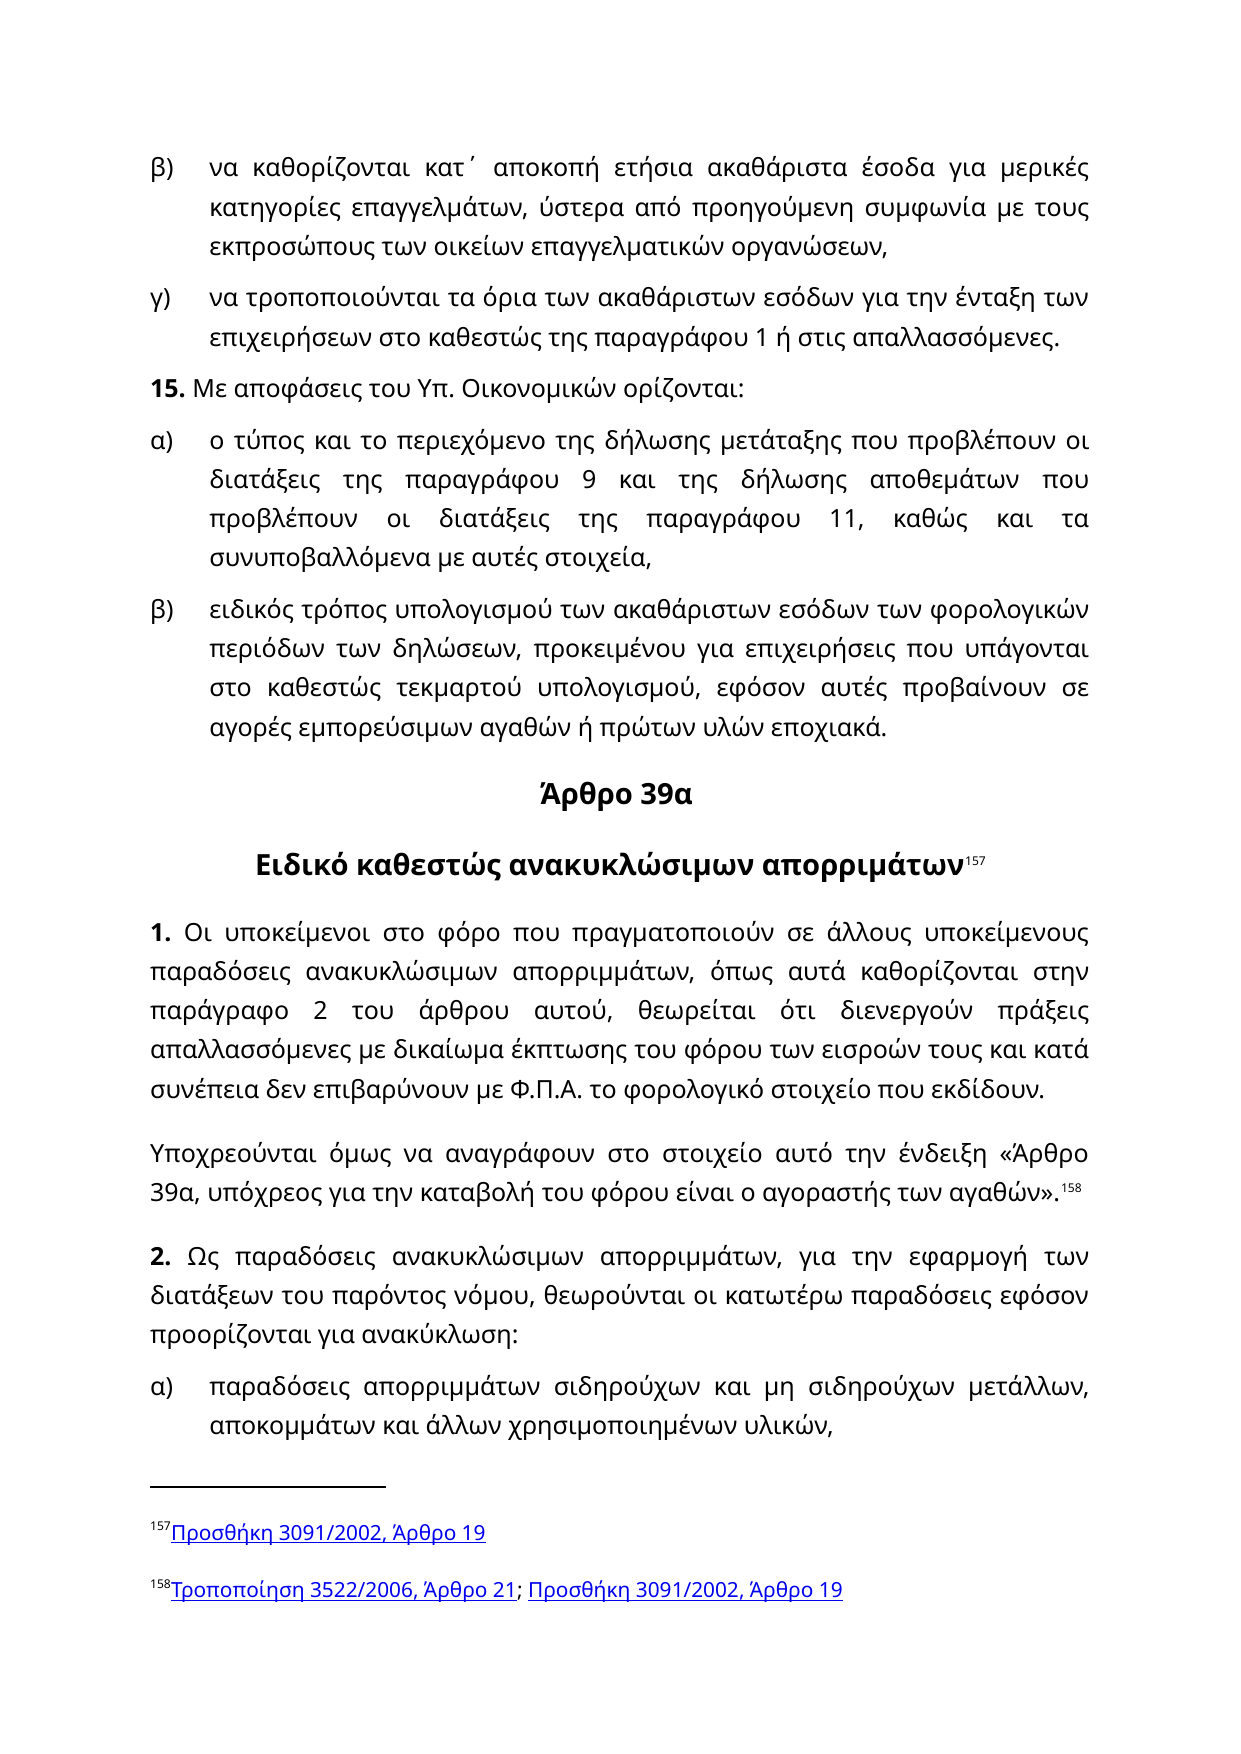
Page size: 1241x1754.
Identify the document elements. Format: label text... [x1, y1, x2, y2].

text Τροποποίηση 3522/2006, Άρθρο 21; Προσθήκη 3091/2002, Άρθρο 19 [150, 1576, 1090, 1604]
subtitle Ειδικό καθεστώς ανακυκλώσιμων απορριμάτων [150, 844, 1090, 884]
text 2. Ως παραδόσεις ανακυκλώσιμων απορριμμάτων, για την εφαρμογή των διατάξεων του παρόντος νόμου, θεωρούνται οι κατωτέρω παραδόσεις εφόσον προορίζονται για ανακύκλωση: [150, 1239, 1090, 1351]
list α) ο τύπος και το περιεχόμενο της δήλωσης μετάταξης που προβλέπουν οι διατάξεις της παραγράφου 9 και της δήλωσης αποθεμάτων που προβλέπουν οι διατάξεις της παραγράφου 11, καθώς και τα συνυποβαλλόμενα με αυτές στοιχεία, [150, 422, 1090, 574]
list β) ειδικός τρόπος υπολογισμού των ακαθάριστων εσόδων των φορολογικών περιόδων των δηλώσεων, προκειμένου για επιχειρήσεις που υπάγονται στο καθεστώς τεκμαρτού υπολογισμού, εφόσον αυτές προβαίνουν σε αγορές εμπορεύσιμων αγαθών ή πρώτων υλών εποχιακά. [150, 592, 1090, 743]
subtitle Άρθρο 39α [150, 773, 1090, 813]
list β) να καθορίζονται κατ΄ αποκοπή ετήσια ακαθάριστα έσοδα για μερικές κατηγορίες επαγγελμάτων, ύστερα από προηγούμενη συμφωνία με τους εκπροσώπους των οικείων επαγγελματικών οργανώσεων, [150, 150, 1090, 262]
text Υποχρεούνται όμως να αναγράφουν στο στοιχείο αυτό την ένδειξη «Άρθρο 39α, υπόχρεος για την καταβολή του φόρου είναι ο αγοραστής των αγαθών». [150, 1135, 1090, 1209]
text 15. Με αποφάσεις του Υπ. Οικονομικών ορίζονται: [150, 371, 1090, 405]
text 1. Οι υποκείμενοι στο φόρο που πραγματοποιούν σε άλλους υποκείμενους παραδόσεις ανακυκλώσιμων απορριμμάτων, όπως αυτά καθορίζονται στην παράγραφο 2 του άρθρου αυτού, θεωρείται ότι διενεργούν πράξεις απαλλασσόμενες με δικαίωμα έκπτωσης του φόρου των εισροών τους και κατά συνέπεια δεν επιβαρύνουν με Φ.Π.Α. το φορολογικό στοιχείο που εκδίδουν. [150, 914, 1090, 1105]
list α) παραδόσεις απορριμμάτων σιδηρούχων και μη σιδηρούχων μετάλλων, αποκομμάτων και άλλων χρησιμοποιημένων υλικών, [150, 1369, 1090, 1442]
text Προσθήκη 3091/2002, Άρθρο 19 [150, 1518, 1090, 1546]
list γ) να τροποποιούνται τα όρια των ακαθάριστων εσόδων για την ένταξη των επιχειρήσεων στο καθεστώς της παραγράφου 1 ή στις απαλλασσόμενες. [150, 280, 1090, 353]
